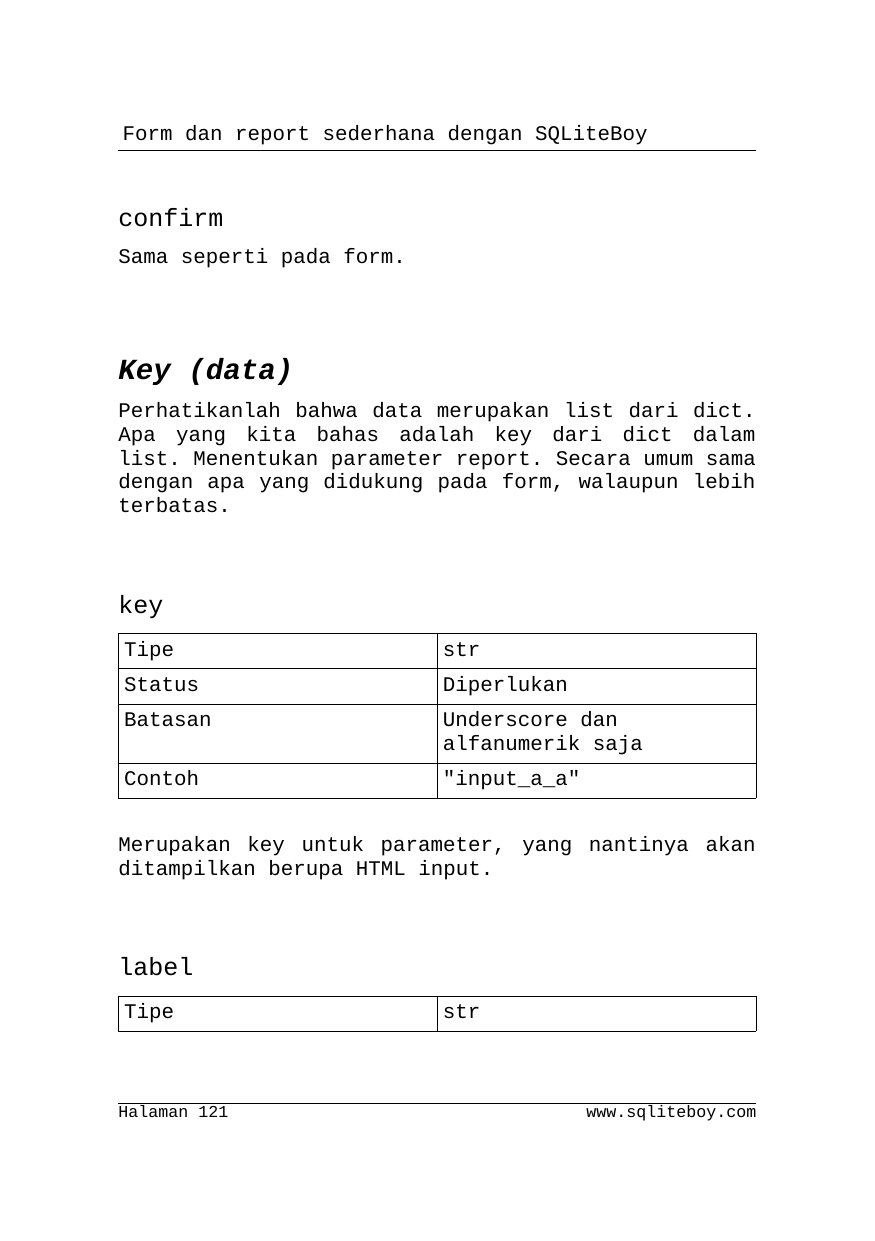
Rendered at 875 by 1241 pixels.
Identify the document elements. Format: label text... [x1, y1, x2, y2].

table_cell Batasan [119, 705, 437, 762]
table_cell Contoh [119, 764, 437, 798]
text Sama seperti pada form. [118, 246, 756, 270]
table_cell Diperlukan [438, 669, 756, 703]
table_cell "input_a_a" [438, 764, 756, 798]
table_header str [438, 997, 756, 1031]
subtitle label [118, 955, 756, 983]
table_header Tipe [119, 634, 437, 668]
table_cell Status [119, 669, 437, 703]
text Perhatikanlah bahwa data merupakan list dari dict. Apa yang kita bahas adalah key dari dict dalam list. Menentukan parameter report. Secara umum sama dengan apa yang didukung pada form, walaupun lebih terbatas. [118, 400, 756, 519]
table_header str [438, 634, 756, 668]
subtitle Key (data) [118, 355, 756, 388]
text Merupakan key untuk parameter, yang nantinya akan ditampilkan berupa HTML input. [118, 834, 756, 881]
table_cell Underscore dan alfanumerik saja [438, 705, 756, 762]
subtitle key [118, 592, 756, 621]
table_header Tipe [119, 997, 437, 1031]
subtitle confirm [118, 206, 756, 234]
